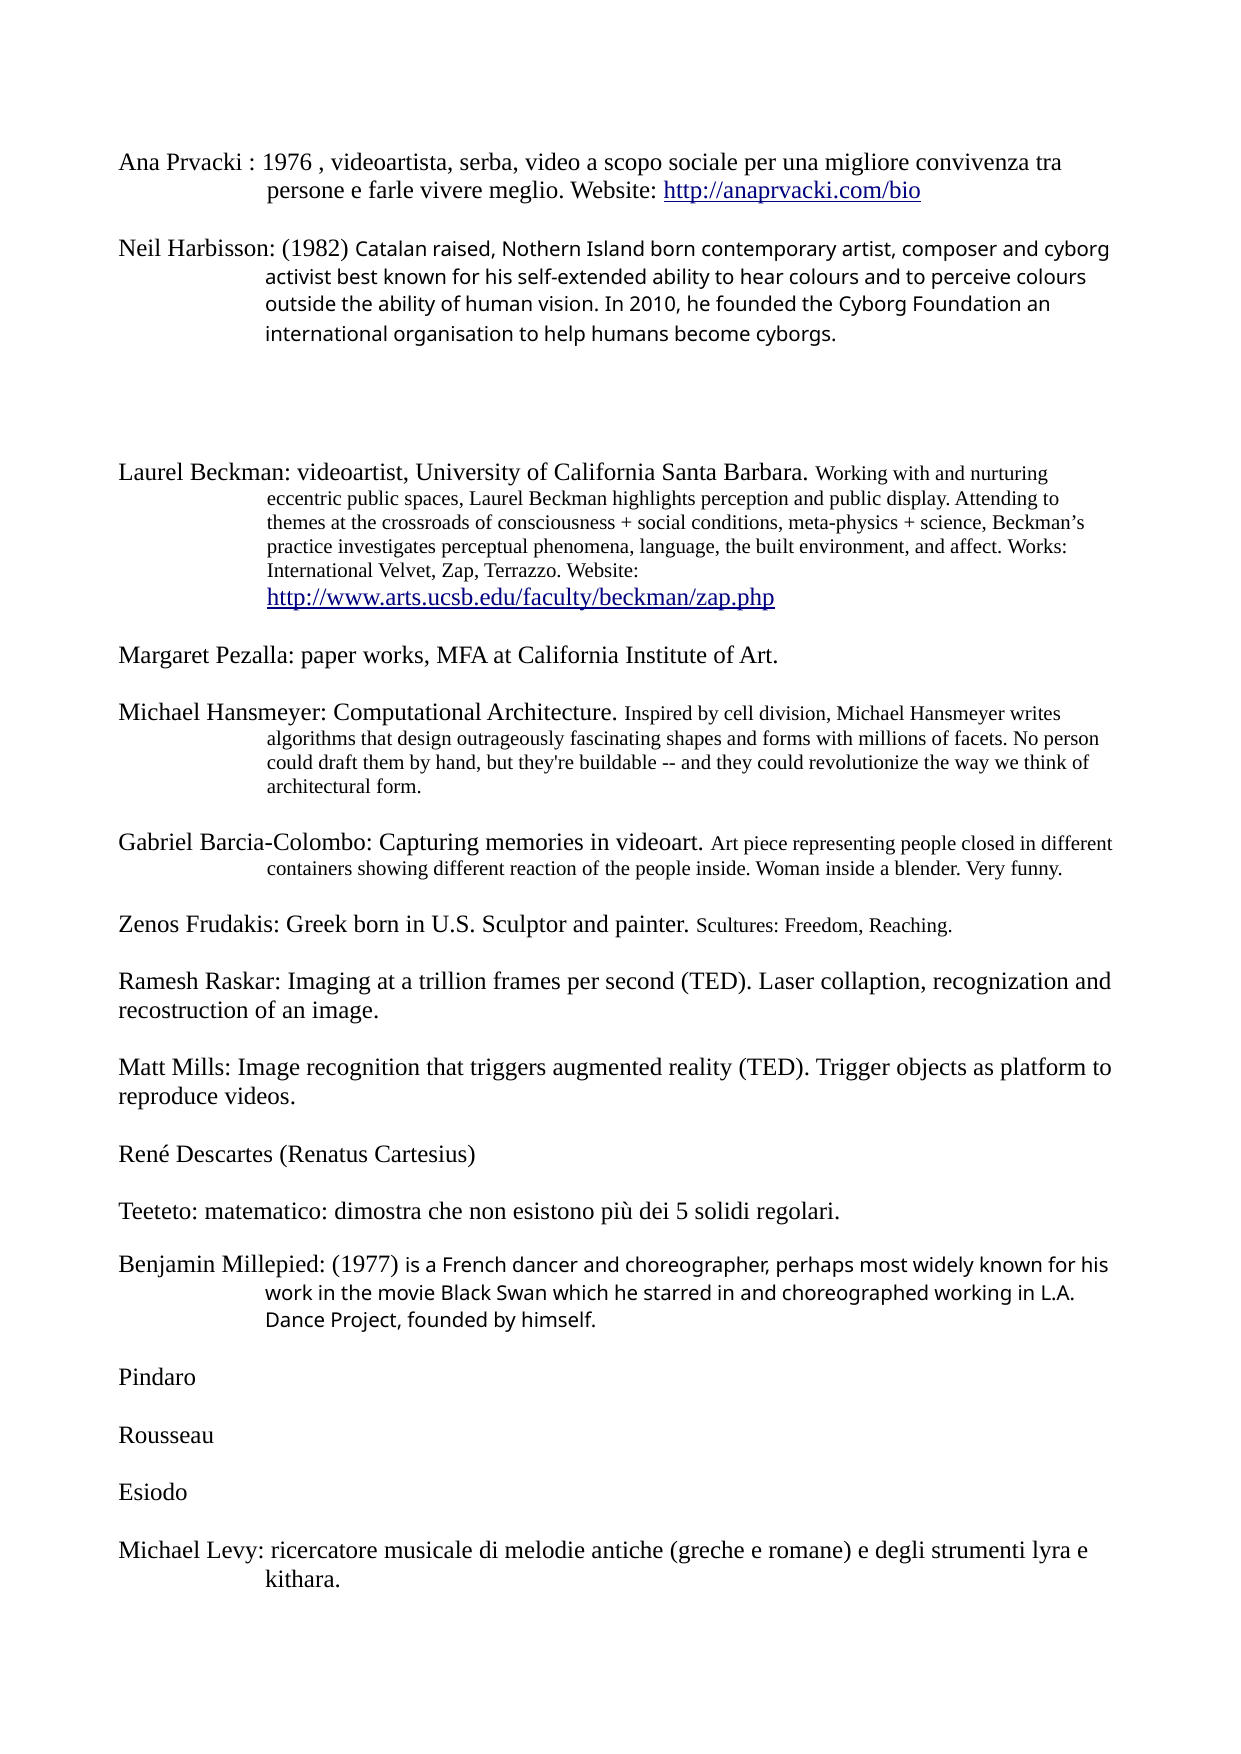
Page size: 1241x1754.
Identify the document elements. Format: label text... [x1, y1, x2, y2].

text Laurel Beckman: videoartist, University of California Santa Barbara. Working with and nurturing eccentric public spaces, Laurel Beckman highlights perception and public display. Attending to themes at the crossroads of consciousness + social conditions, meta-physics + science, Beckman’s practice investigates perceptual phenomena, language, the built environment, and affect. Works: International Velvet, Zap, Terrazzo. Website: http://www.arts.ucsb.edu/faculty/beckman/zap.php [118, 457, 1122, 611]
text Gabriel Barcia-Colombo: Capturing memories in videoart. Art piece representing people closed in different containers showing different reaction of the people inside. Woman inside a blender. Very funny. [118, 827, 1122, 880]
text Michael Hansmeyer: Computational Architecture. Inspired by cell division, Michael Hansmeyer writes algorithms that design outrageously fascinating shapes and forms with millions of facets. No person could draft them by hand, but they're buildable -- and they could revolutionize the way we think of architectural form. [118, 697, 1122, 798]
text Teeteto: matematico: dimostra che non esistono più dei 5 solidi regolari. [118, 1196, 1122, 1225]
text Margaret Pezalla: paper works, MFA at California Institute of Art. [118, 640, 1122, 669]
text Neil Harbisson: (1982) Catalan raised, Nothern Island born contemporary artist, composer and cyborg activist best known for his self-extended ability to hear colours and to perceive colours outside the ability of human vision. In 2010, he founded the Cyborg Foundation an international organisation to help humans become cyborgs. [118, 233, 1122, 347]
text Esiodo [118, 1477, 1122, 1506]
text Rousseau [118, 1420, 1122, 1449]
text Pindaro [118, 1362, 1122, 1391]
text Michael Levy: ricercatore musicale di melodie antiche (greche e romane) e degli strumenti lyra e kithara. [118, 1535, 1122, 1592]
text Ana Prvacki : 1976 , videoartista, serba, video a scopo sociale per una migliore convivenza tra persone e farle vivere meglio. Website: http://anaprvacki.com/bio [118, 147, 1122, 204]
text Ramesh Raskar: Imaging at a trillion frames per second (TED). Laser collaption, recognization and recostruction of an image. [118, 966, 1122, 1024]
text Benjamin Millepied: (1977) is a French dancer and choreographer, perhaps most widely known for his work in the movie Black Swan which he starred in and choreographed working in L.A. Dance Project, founded by himself. [118, 1249, 1122, 1334]
text René Descartes (Renatus Cartesius) [118, 1139, 1122, 1167]
text Matt Mills: Image recognition that triggers augmented reality (TED). Trigger objects as platform to reproduce videos. [118, 1052, 1122, 1110]
text Zenos Frudakis: Greek born in U.S. Sculptor and painter. Scultures: Freedom, Reaching. [118, 909, 1122, 937]
